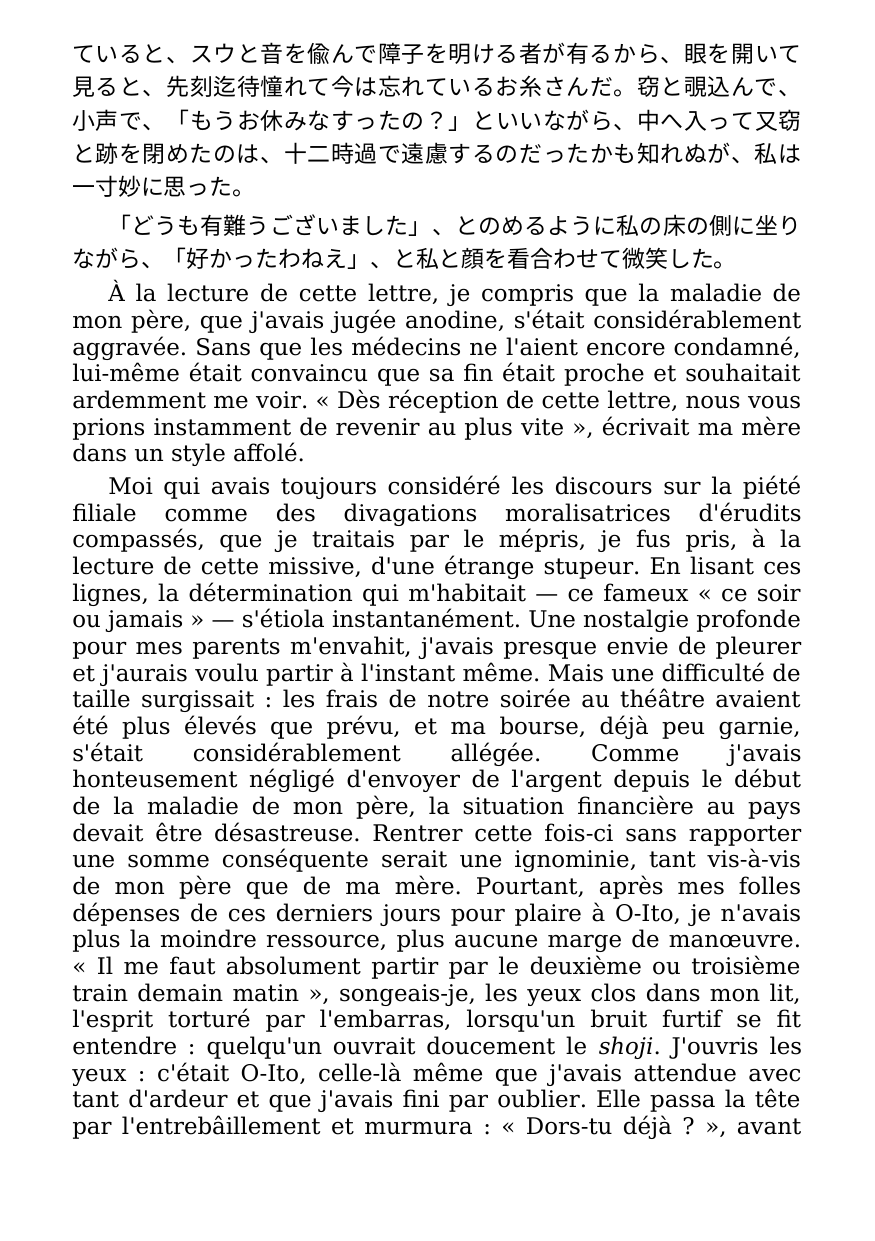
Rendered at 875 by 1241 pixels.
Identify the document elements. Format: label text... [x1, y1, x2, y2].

text ていると、スウと音を偸んで障子を明ける者が有るから、眼を開いて見ると、先刻迄待憧れて今は忘れているお糸さんだ。窃と覗込んで、小声で、「もうお休みなすったの？」といいながら、中へ入って又窃と跡を閉めたのは、十二時過で遠慮するのだったかも知れぬが、私は一寸妙に思った。 [72, 36, 802, 202]
text 「どうも有難うございました」、とのめるように私の床の側に坐りながら、「好かったわねえ」、と私と顔を看合わせて微笑した。 [72, 208, 802, 274]
text Moi qui avais toujours considéré les discours sur la piété filiale comme des divagations moralisatrices d'érudits compassés, que je traitais par le mépris, je fus pris, à la lecture de cette missive, d'une étrange stupeur. En lisant ces lignes, la détermination qui m'habitait — ce fameux « ce soir ou jamais » — s'étiola instantanément. Une nostalgie profonde pour mes parents m'envahit, j'avais presque envie de pleurer et j'aurais voulu partir à l'instant même. Mais une difficulté de taille surgissait : les frais de notre soirée au théâtre avaient été plus élevés que prévu, et ma bourse, déjà peu garnie, s'était considérablement allégée. Comme j'avais honteusement négligé d'envoyer de l'argent depuis le début de la maladie de mon père, la situation financière au pays devait être désastreuse. Rentrer cette fois-ci sans rapporter une somme conséquente serait une ignominie, tant vis-à-vis de mon père que de ma mère. Pourtant, après mes folles dépenses de ces derniers jours pour plaire à O-Ito, je n'avais plus la moindre ressource, plus aucune marge de manœuvre. « Il me faut absolument partir par le deuxième ou troisième train demain matin », songeais-je, les yeux clos dans mon lit, l'esprit torturé par l'embarras, lorsqu'un bruit furtif se fit entendre : quelqu'un ouvrait doucement le shoji. J'ouvris les yeux : c'était O-Ito, celle-là même que j'avais attendue avec tant d'ardeur et que j'avais fini par oublier. Elle passa la tête par l'entrebâillement et murmura : « Dors-tu déjà ? », avant [72, 473, 802, 1140]
text À la lecture de cette lettre, je compris que la maladie de mon père, que j'avais jugée anodine, s'était considérablement aggravée. Sans que les médecins ne l'aient encore condamné, lui-même était convaincu que sa fin était proche et souhaitait ardemment me voir. « Dès réception de cette lettre, nous vous prions instamment de revenir au plus vite », écrivait ma mère dans un style affolé. [72, 281, 802, 467]
